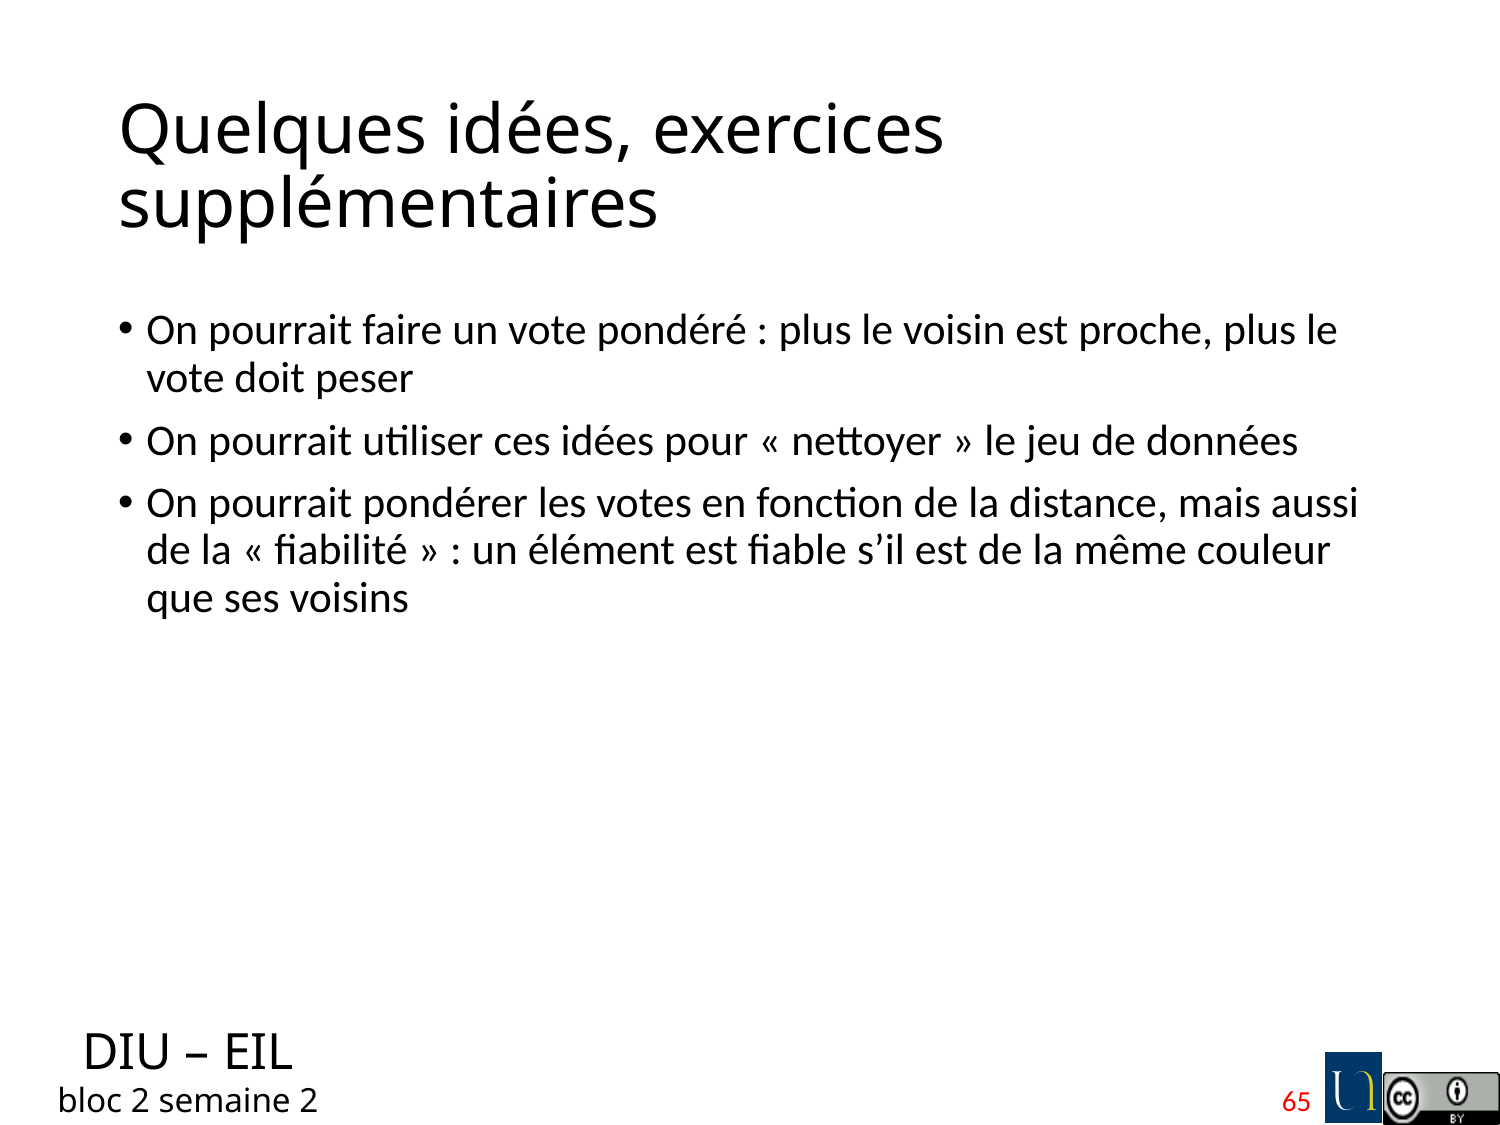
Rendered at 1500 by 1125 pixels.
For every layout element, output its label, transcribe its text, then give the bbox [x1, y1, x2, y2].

slide_number [1240, 1070, 1327, 1125]
picture [1383, 1072, 1500, 1125]
picture [1325, 1052, 1382, 1123]
title Quelques idées, exercices supplémentaires [103, 59, 1397, 278]
list On pourrait faire un vote pondéré : plus le voisin est proche, plus le vote doit peser On pourrait utiliser ces idées pour « nettoyer » le jeu de données On pourrait pondérer les votes en fonction de la distance, mais aussi de la « fiabilité » : un élément est fiable s’il est de la même couleur que ses voisins [103, 299, 1397, 1014]
